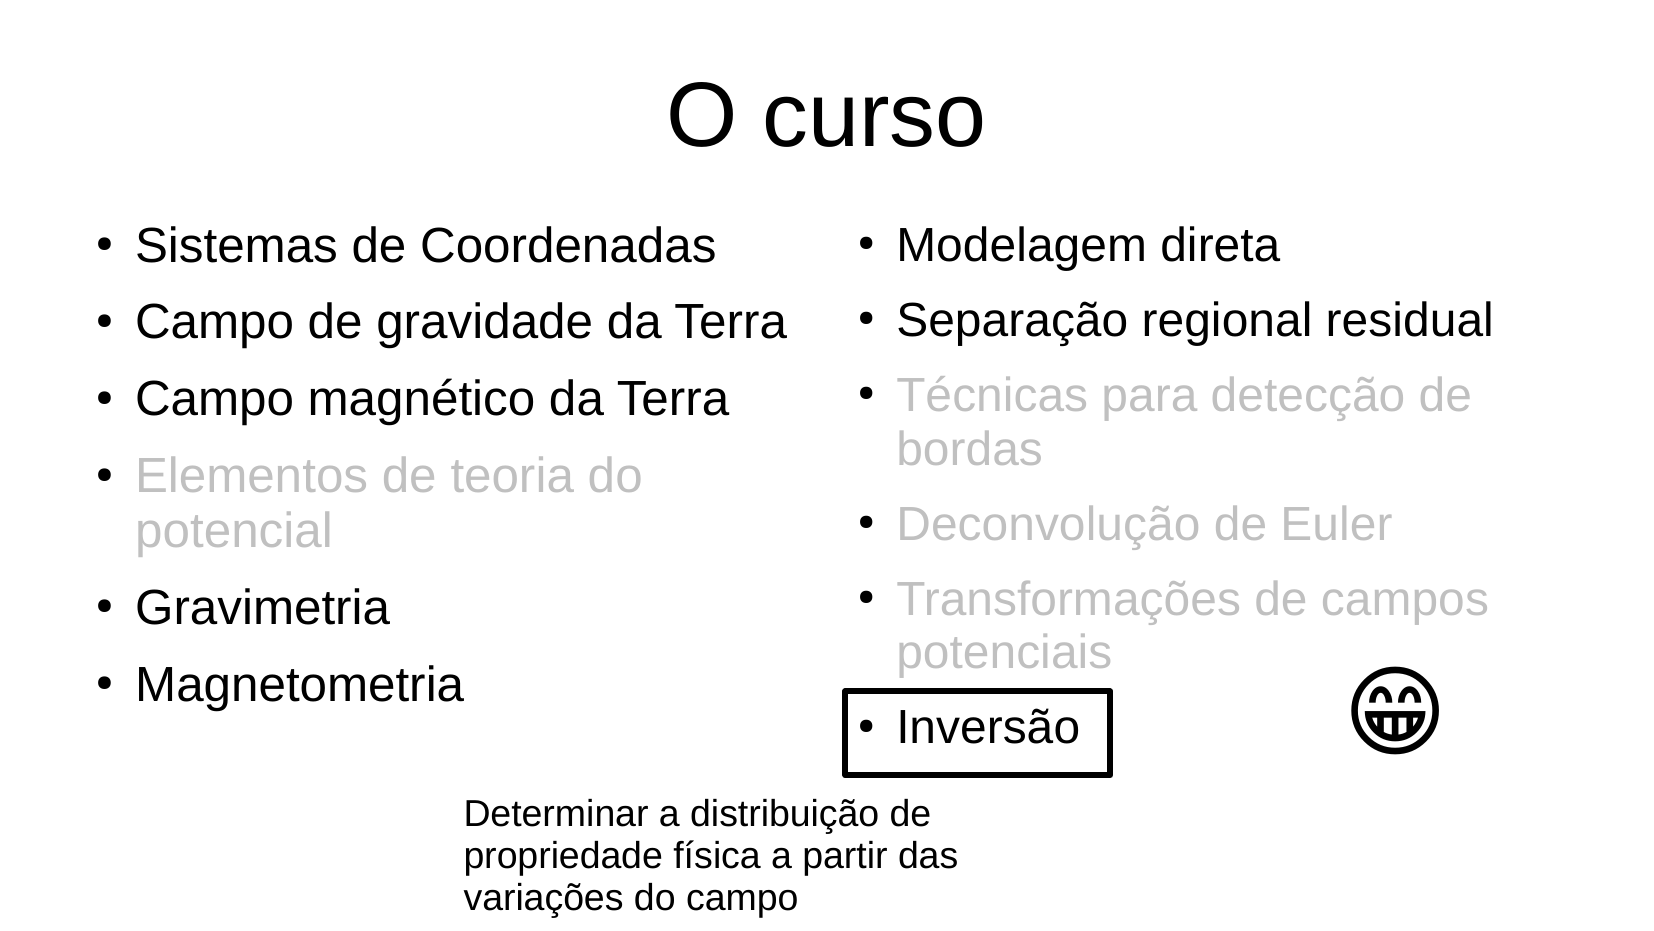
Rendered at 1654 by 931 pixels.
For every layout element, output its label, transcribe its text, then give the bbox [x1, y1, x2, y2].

list Modelagem direta Separação regional residual Técnicas para detecção de bordas Deconvolução de Euler Transformações de campos potenciais Inversão [848, 694, 1107, 758]
title O curso [82, 37, 1571, 193]
list Modelagem direta Separação regional residual Técnicas para detecção de bordas Deconvolução de Euler Transformações de campos potenciais Inversão [845, 217, 1572, 758]
text_box 😁 [1328, 649, 1503, 806]
list Sistemas de Coordenadas Campo de gravidade da Terra Campo magnético da Terra Elementos de teoria do potencial Gravimetria Magnetometria [82, 217, 809, 758]
text_box Determinar a distribuição de propriedade física a partir das variações do campo [448, 785, 1069, 927]
